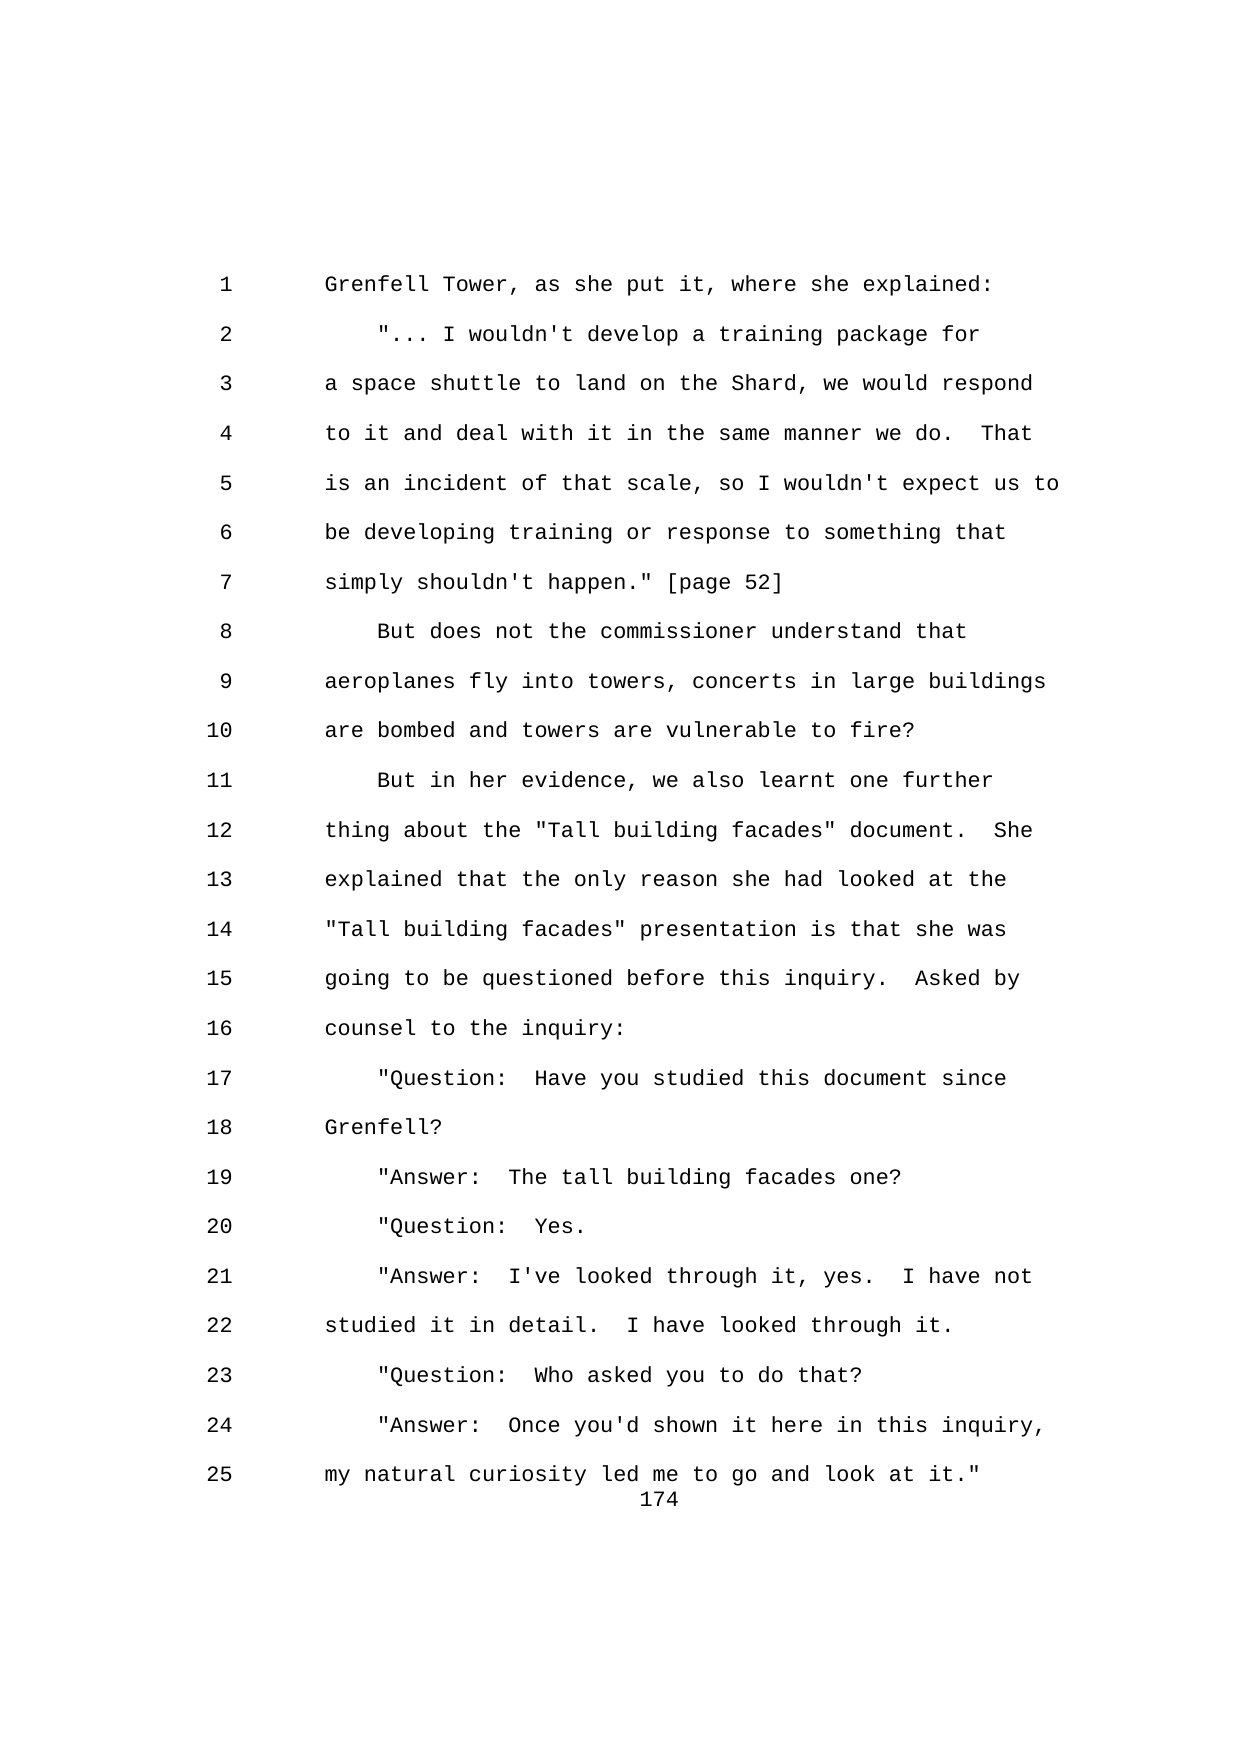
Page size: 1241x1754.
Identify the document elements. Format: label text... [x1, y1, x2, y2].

text 9 aeroplanes fly into towers, concerts in large buildings [75, 670, 1165, 695]
text 1 Grenfell Tower, as she put it, where she explained: [75, 273, 1165, 298]
text 14 "Tall building facades" presentation is that she was [75, 918, 1165, 943]
text 23 "Question: Who asked you to do that? [75, 1364, 1165, 1389]
text 3 a space shuttle to land on the Shard, we would respond [75, 372, 1165, 397]
text 174 [75, 1488, 1165, 1513]
text 16 counsel to the inquiry: [75, 1017, 1165, 1042]
text 8 But does not the commissioner understand that [75, 620, 1165, 645]
text 17 "Question: Have you studied this document since [75, 1067, 1165, 1091]
text 19 "Answer: The tall building facades one? [75, 1166, 1165, 1191]
text 6 be developing training or response to something that [75, 521, 1165, 546]
text 10 are bombed and towers are vulnerable to fire? [75, 719, 1165, 744]
text 12 thing about the "Tall building facades" document. She [75, 819, 1165, 843]
text 15 going to be questioned before this inquiry. Asked by [75, 967, 1165, 992]
text 2 "... I wouldn't develop a training package for [75, 323, 1165, 348]
text 4 to it and deal with it in the same manner we do. That [75, 422, 1165, 447]
text 21 "Answer: I've looked through it, yes. I have not [75, 1265, 1165, 1290]
text 20 "Question: Yes. [75, 1215, 1165, 1240]
text 5 is an incident of that scale, so I wouldn't expect us to [75, 472, 1165, 496]
text 13 explained that the only reason she had looked at the [75, 868, 1165, 893]
text 7 simply shouldn't happen." [page 52] [75, 571, 1165, 596]
text 24 "Answer: Once you'd shown it here in this inquiry, [75, 1414, 1165, 1438]
text 25 my natural curiosity led me to go and look at it." [75, 1463, 1165, 1488]
text 11 But in her evidence, we also learnt one further [75, 769, 1165, 794]
text 18 Grenfell? [75, 1116, 1165, 1141]
text 22 studied it in detail. I have looked through it. [75, 1314, 1165, 1339]
